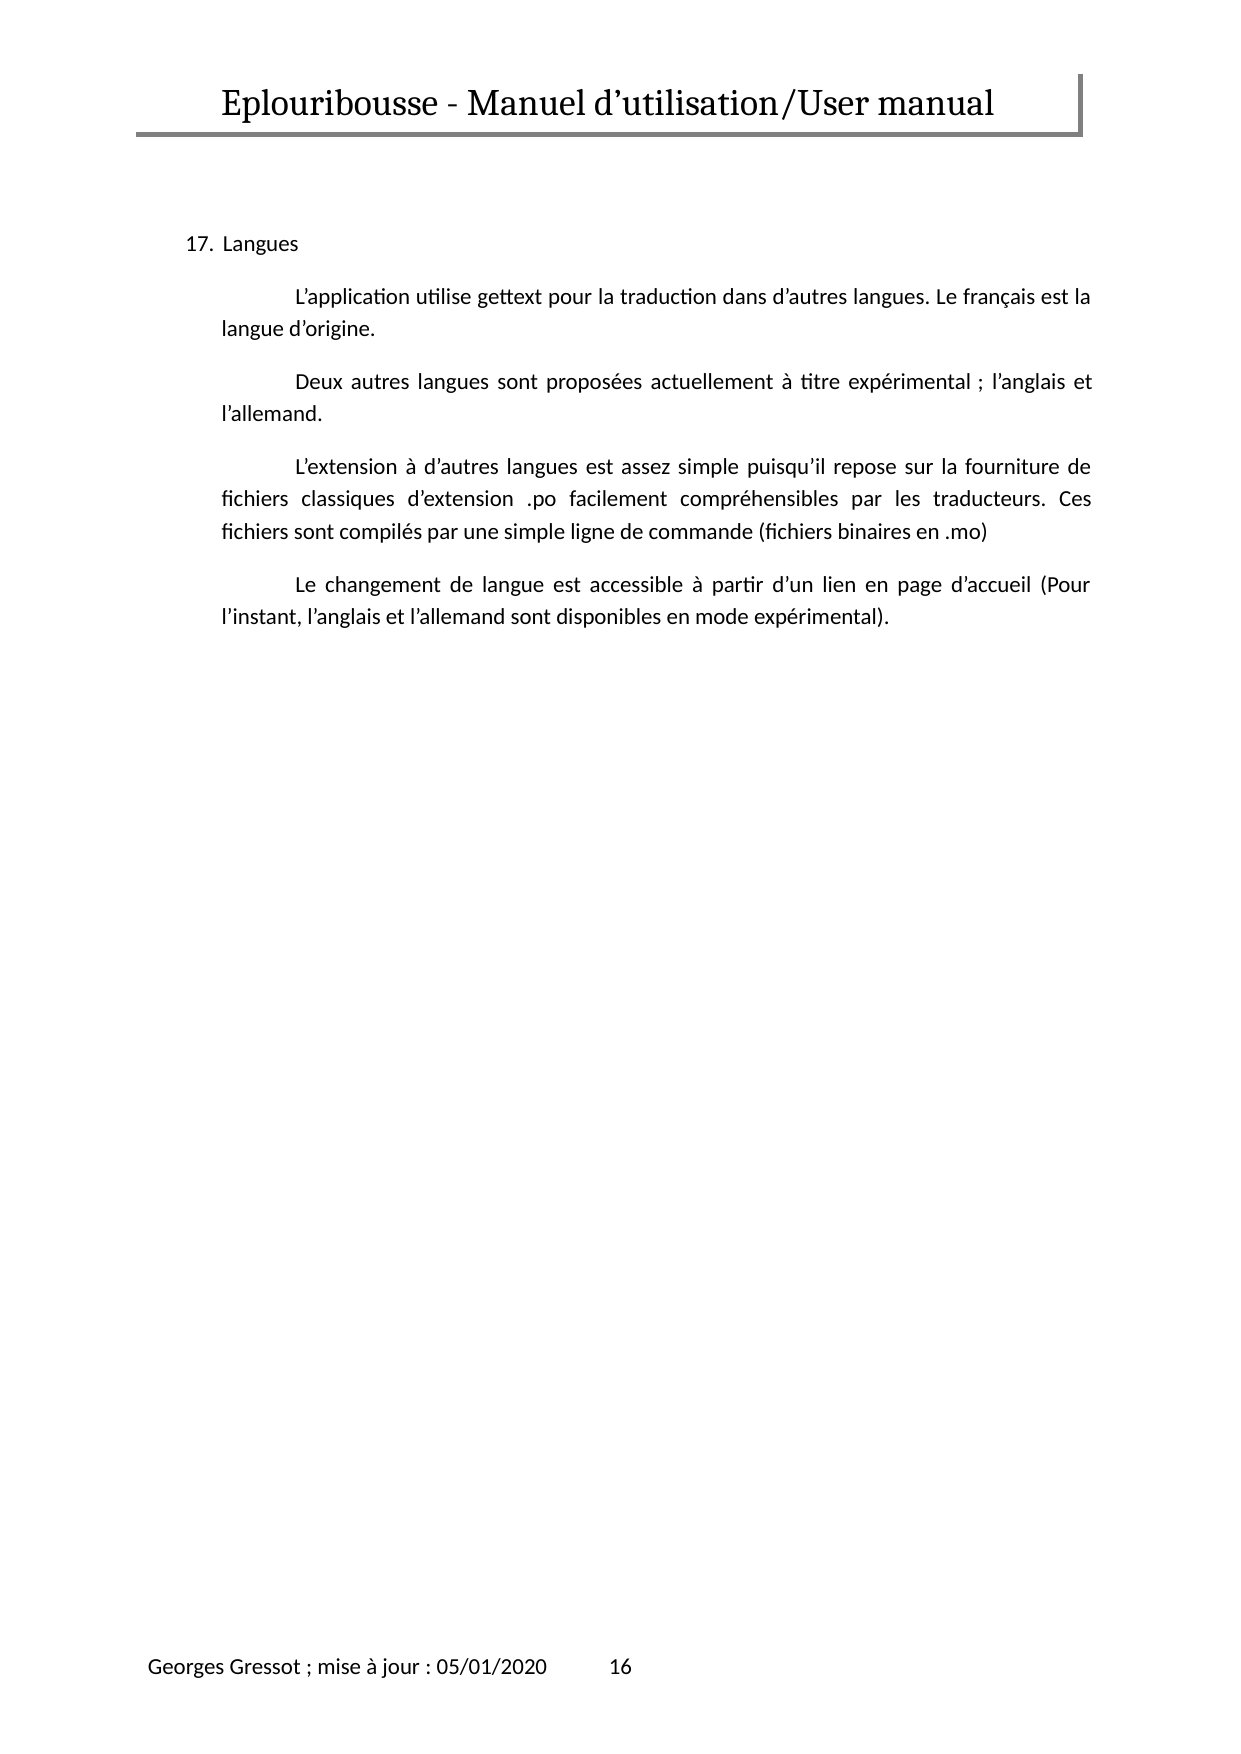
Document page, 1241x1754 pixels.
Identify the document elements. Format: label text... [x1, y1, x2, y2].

text L’application utilise gettext pour la traduction dans d’autres langues. Le français est la langue d’origine. [221, 282, 1093, 342]
text Le changement de langue est accessible à partir d’un lien en page d’accueil (Pour l’instant, l’anglais et l’allemand sont disponibles en mode expérimental). [221, 570, 1093, 630]
text Deux autres langues sont proposées actuellement à titre expérimental ; l’anglais et l’allemand. [221, 367, 1093, 427]
list Langues [185, 229, 1093, 257]
text L’extension à d’autres langues est assez simple puisqu’il repose sur la fourniture de fichiers classiques d’extension .po facilement compréhensibles par les traducteurs. Ces fichiers sont compilés par une simple ligne de commande (fichiers binaires en .mo) [221, 452, 1093, 545]
